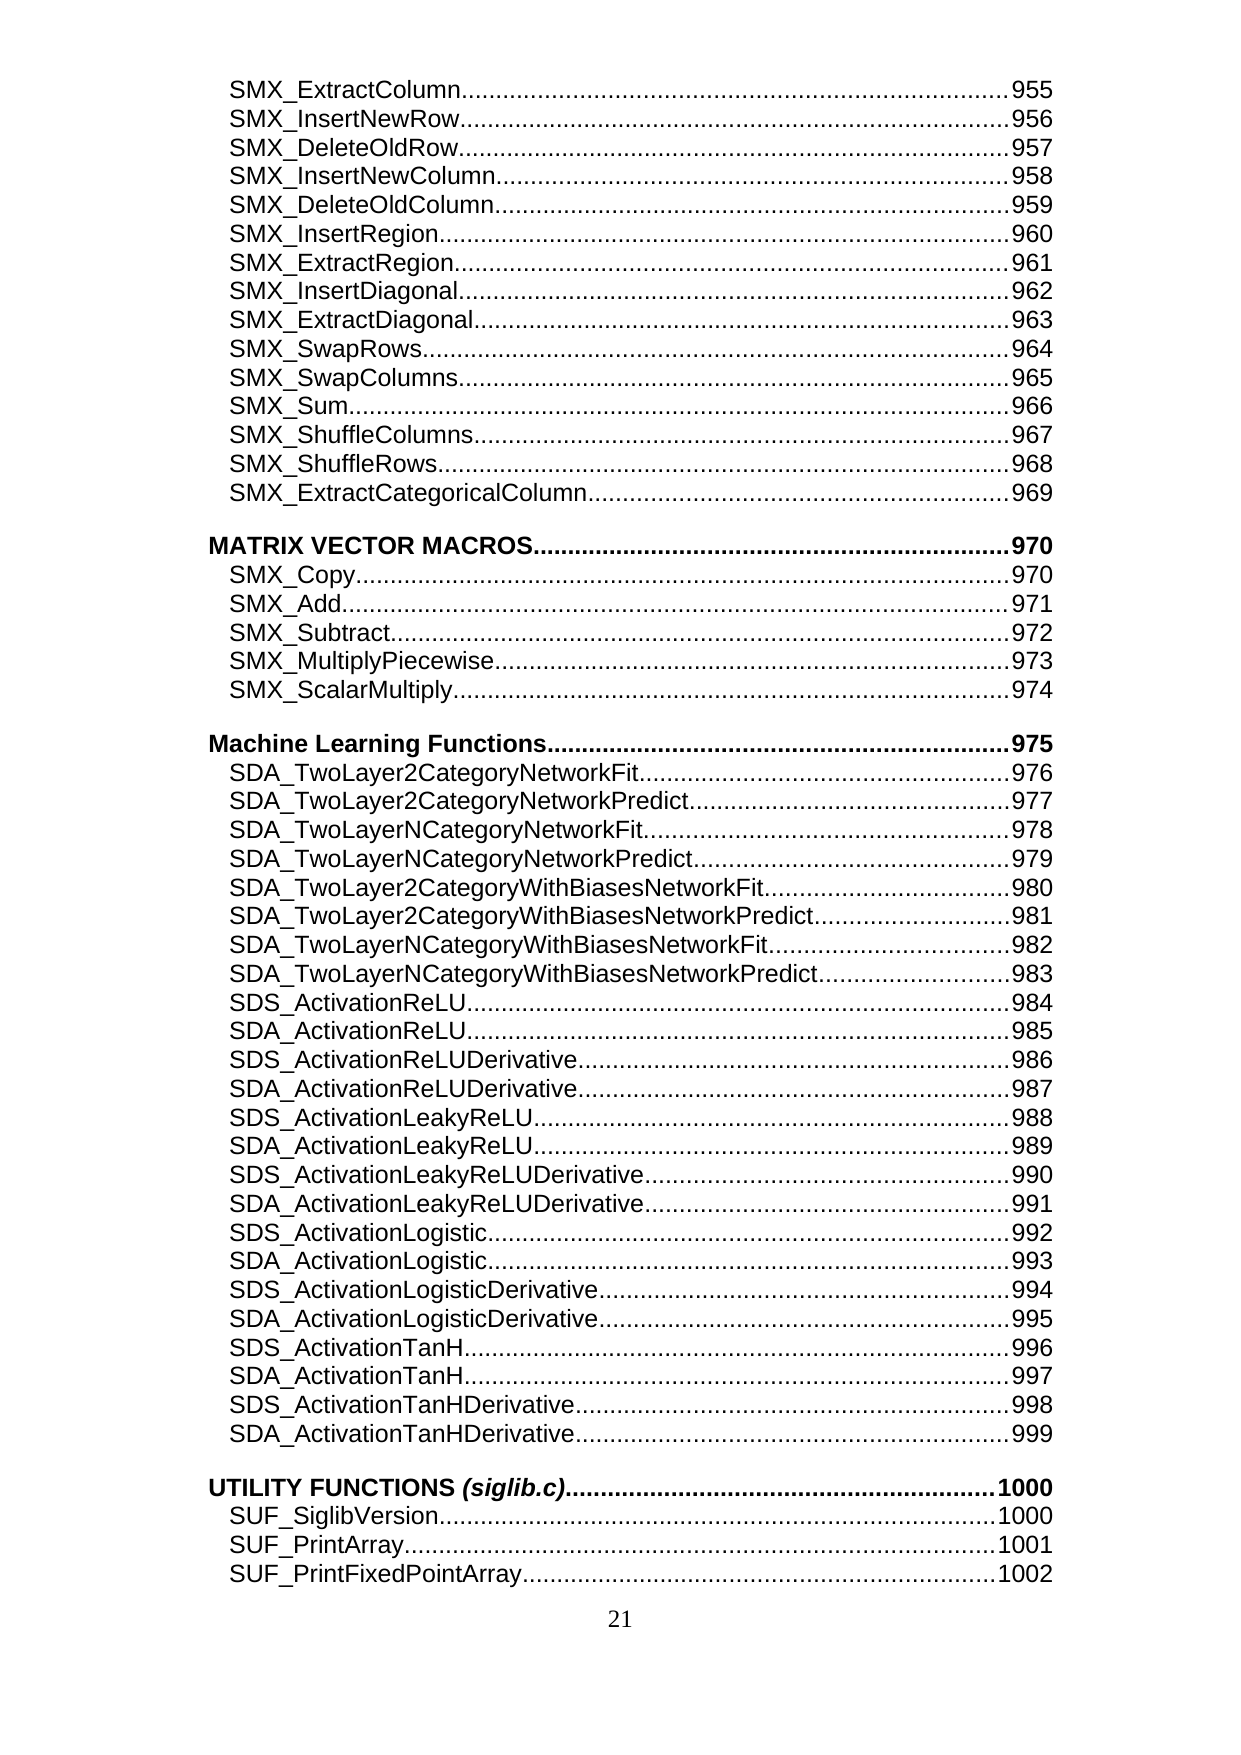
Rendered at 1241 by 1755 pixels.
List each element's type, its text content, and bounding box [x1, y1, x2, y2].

text SMX_ExtractDiagonal 963 [229, 305, 1053, 334]
text Machine Learning Functions 975 [208, 729, 1053, 757]
text SMX_Copy 970 [229, 560, 1053, 589]
text SUF_PrintFixedPointArray 1002 [229, 1559, 1053, 1587]
text SDA_ActivationLeakyReLUDerivative 991 [229, 1189, 1053, 1217]
text SDS_ActivationTanHDerivative 998 [229, 1390, 1053, 1419]
text SMX_InsertRegion 960 [229, 219, 1053, 247]
text SDS_ActivationReLU 984 [229, 987, 1053, 1016]
text SMX_DeleteOldRow 957 [229, 132, 1053, 161]
text SDA_TwoLayer2CategoryWithBiasesNetworkFit 980 [229, 872, 1053, 901]
text SDA_TwoLayer2CategoryNetworkFit 976 [229, 757, 1053, 786]
text SMX_InsertDiagonal 962 [229, 276, 1053, 305]
text SMX_ScalarMultiply 974 [229, 675, 1053, 704]
text SMX_ExtractColumn 955 [229, 75, 1053, 104]
text SMX_ShuffleRows 968 [229, 449, 1053, 477]
text MATRIX VECTOR MACROS 970 [208, 531, 1053, 560]
text SDS_ActivationLogisticDerivative 994 [229, 1275, 1053, 1304]
text SMX_SwapRows 964 [229, 334, 1053, 362]
text SMX_ShuffleColumns 967 [229, 420, 1053, 449]
text SMX_Sum 966 [229, 391, 1053, 420]
text SMX_Subtract 972 [229, 617, 1053, 646]
text SMX_InsertNewColumn 958 [229, 161, 1053, 190]
text SDA_ActivationTanHDerivative 999 [229, 1419, 1053, 1447]
text SUF_PrintArray 1001 [229, 1530, 1053, 1559]
text SDS_ActivationLeakyReLUDerivative 990 [229, 1160, 1053, 1189]
text UTILITY FUNCTIONS (siglib.c) 1000 [208, 1472, 1053, 1501]
text SDA_TwoLayerNCategoryWithBiasesNetworkPredict 983 [229, 959, 1053, 987]
text SMX_InsertNewRow 956 [229, 104, 1053, 132]
text SDA_ActivationLeakyReLU 989 [229, 1131, 1053, 1160]
text SMX_ExtractCategoricalColumn 969 [229, 477, 1053, 506]
text SDS_ActivationReLUDerivative 986 [229, 1045, 1053, 1074]
text SMX_DeleteOldColumn 959 [229, 190, 1053, 219]
text SDA_ActivationLogisticDerivative 995 [229, 1304, 1053, 1332]
text SUF_SiglibVersion 1000 [229, 1501, 1053, 1530]
text SDA_TwoLayer2CategoryNetworkPredict 977 [229, 786, 1053, 815]
text SDA_TwoLayer2CategoryWithBiasesNetworkPredict 981 [229, 901, 1053, 930]
text SDS_ActivationLeakyReLU 988 [229, 1102, 1053, 1131]
text SDA_ActivationReLUDerivative 987 [229, 1074, 1053, 1102]
text SMX_MultiplyPiecewise 973 [229, 646, 1053, 675]
text SMX_Add 971 [229, 589, 1053, 617]
text SDS_ActivationLogistic 992 [229, 1217, 1053, 1246]
text SDA_TwoLayerNCategoryNetworkFit 978 [229, 815, 1053, 844]
text SDA_ActivationLogistic 993 [229, 1246, 1053, 1275]
text SDA_TwoLayerNCategoryNetworkPredict 979 [229, 844, 1053, 872]
text SDA_ActivationReLU 985 [229, 1016, 1053, 1045]
text SDA_TwoLayerNCategoryWithBiasesNetworkFit 982 [229, 930, 1053, 959]
text SMX_SwapColumns 965 [229, 362, 1053, 391]
text SMX_ExtractRegion 961 [229, 247, 1053, 276]
text SDS_ActivationTanH 996 [229, 1332, 1053, 1361]
text SDA_ActivationTanH 997 [229, 1361, 1053, 1390]
